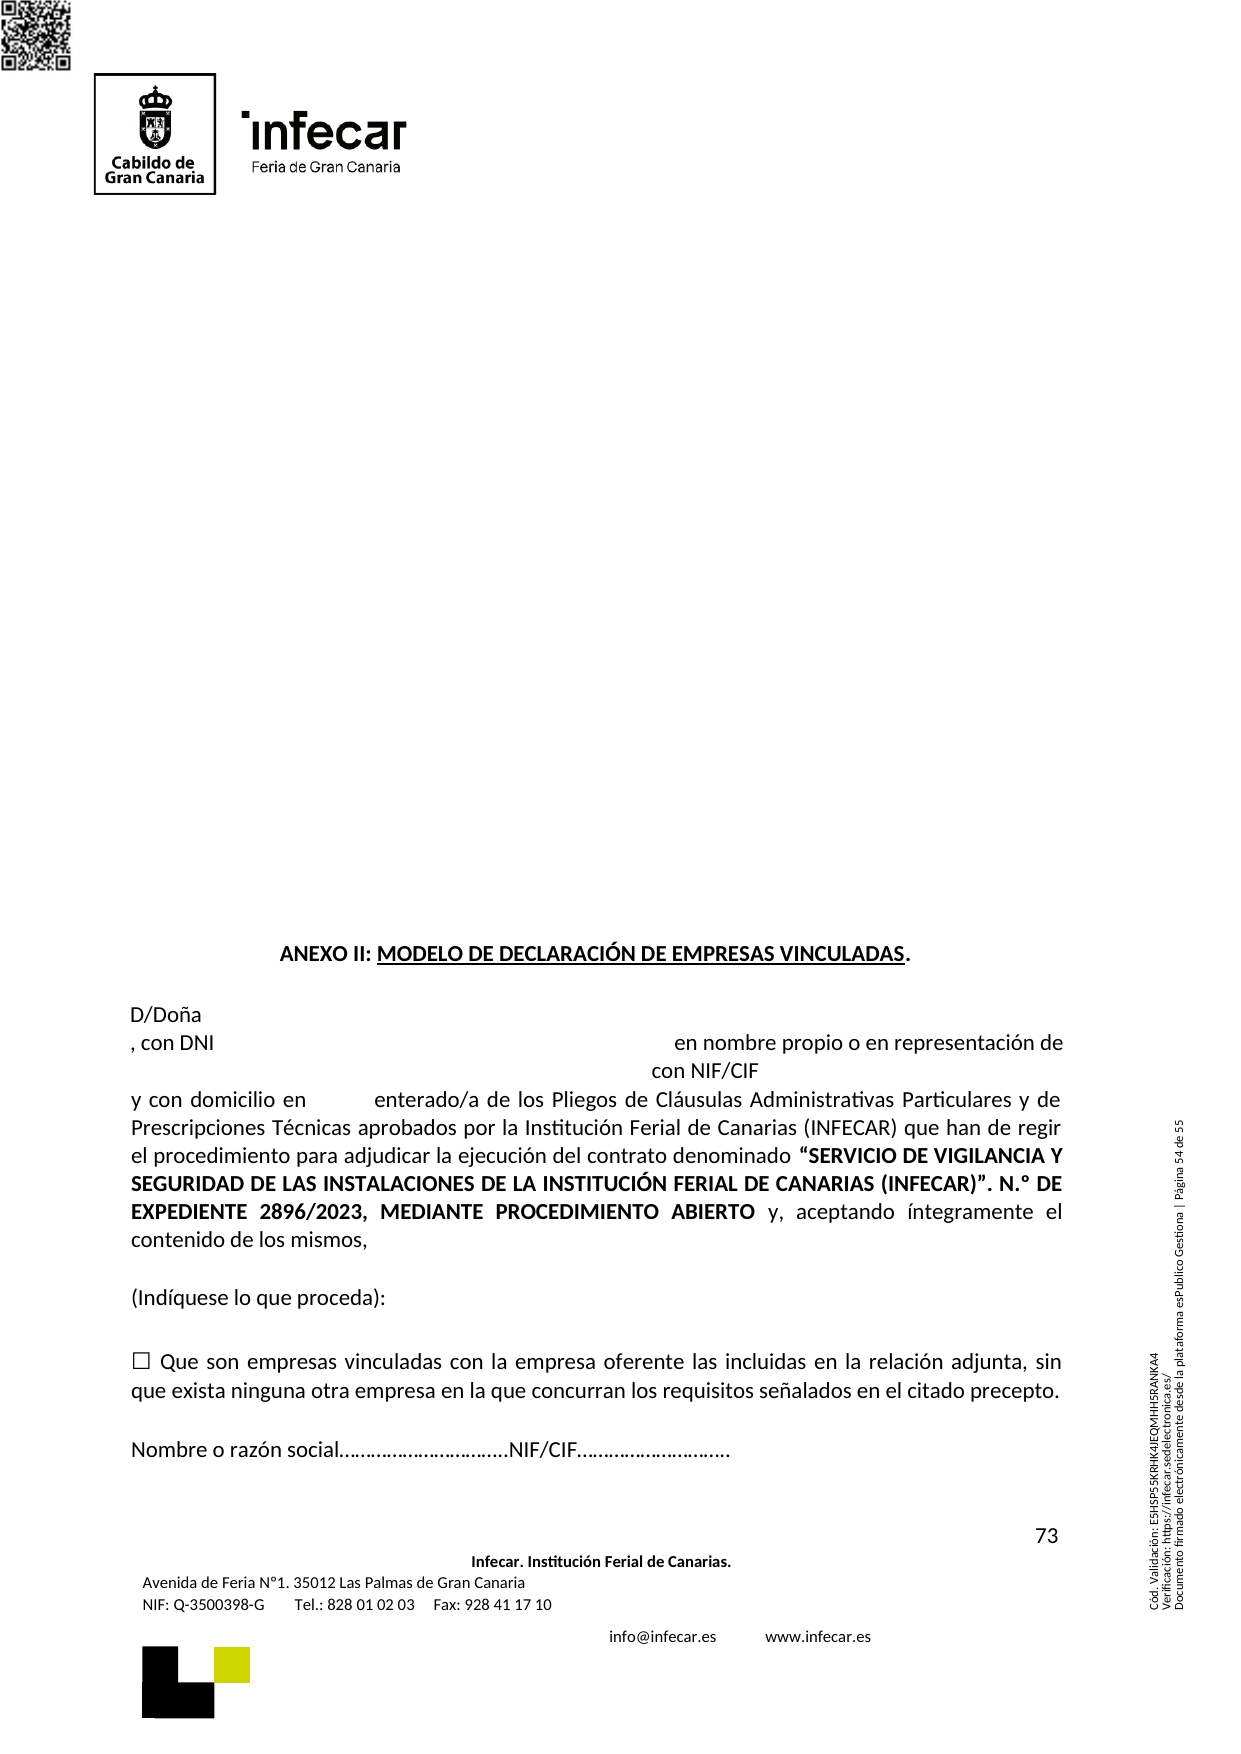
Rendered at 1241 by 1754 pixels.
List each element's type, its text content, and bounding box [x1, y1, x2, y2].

text D/Doña [130, 1000, 1064, 1028]
text ANEXO II: MODELO DE DECLARACIÓN DE EMPRESAS VINCULADAS. [132, 940, 1063, 967]
text con NIF/CIF [130, 1056, 1064, 1084]
text (Indíquese lo que proceda): [131, 1283, 1063, 1311]
text y con domicilio en enterado/a de los Pliegos de Cláusulas Administrativas Particulares y de Prescripciones Técnicas aprobados por la Institución Ferial de Canarias (INFECAR) que han de regir el procedimiento para adjudicar la ejecución del contrato denominado “SERVICIO DE VIGILANCIA Y SEGURIDAD DE LAS INSTALACIONES DE LA INSTITUCIÓN FERIAL DE CANARIAS (INFECAR)”. N.º DE EXPEDIENTE 2896/2023, MEDIANTE PROCEDIMIENTO ABIERTO y, aceptando íntegramente el contenido de los mismos, [131, 1085, 1063, 1253]
text Nombre o razón social…………………………..NIF/CIF……………………….. [131, 1435, 1064, 1463]
text ☐ Que son empresas vinculadas con la empresa oferente las incluidas en la relación adjunta, sin que exista ninguna otra empresa en la que concurran los requisitos señalados en el citado precepto. [131, 1345, 1063, 1404]
text , con DNI en nombre propio o en representación de [130, 1028, 1064, 1056]
